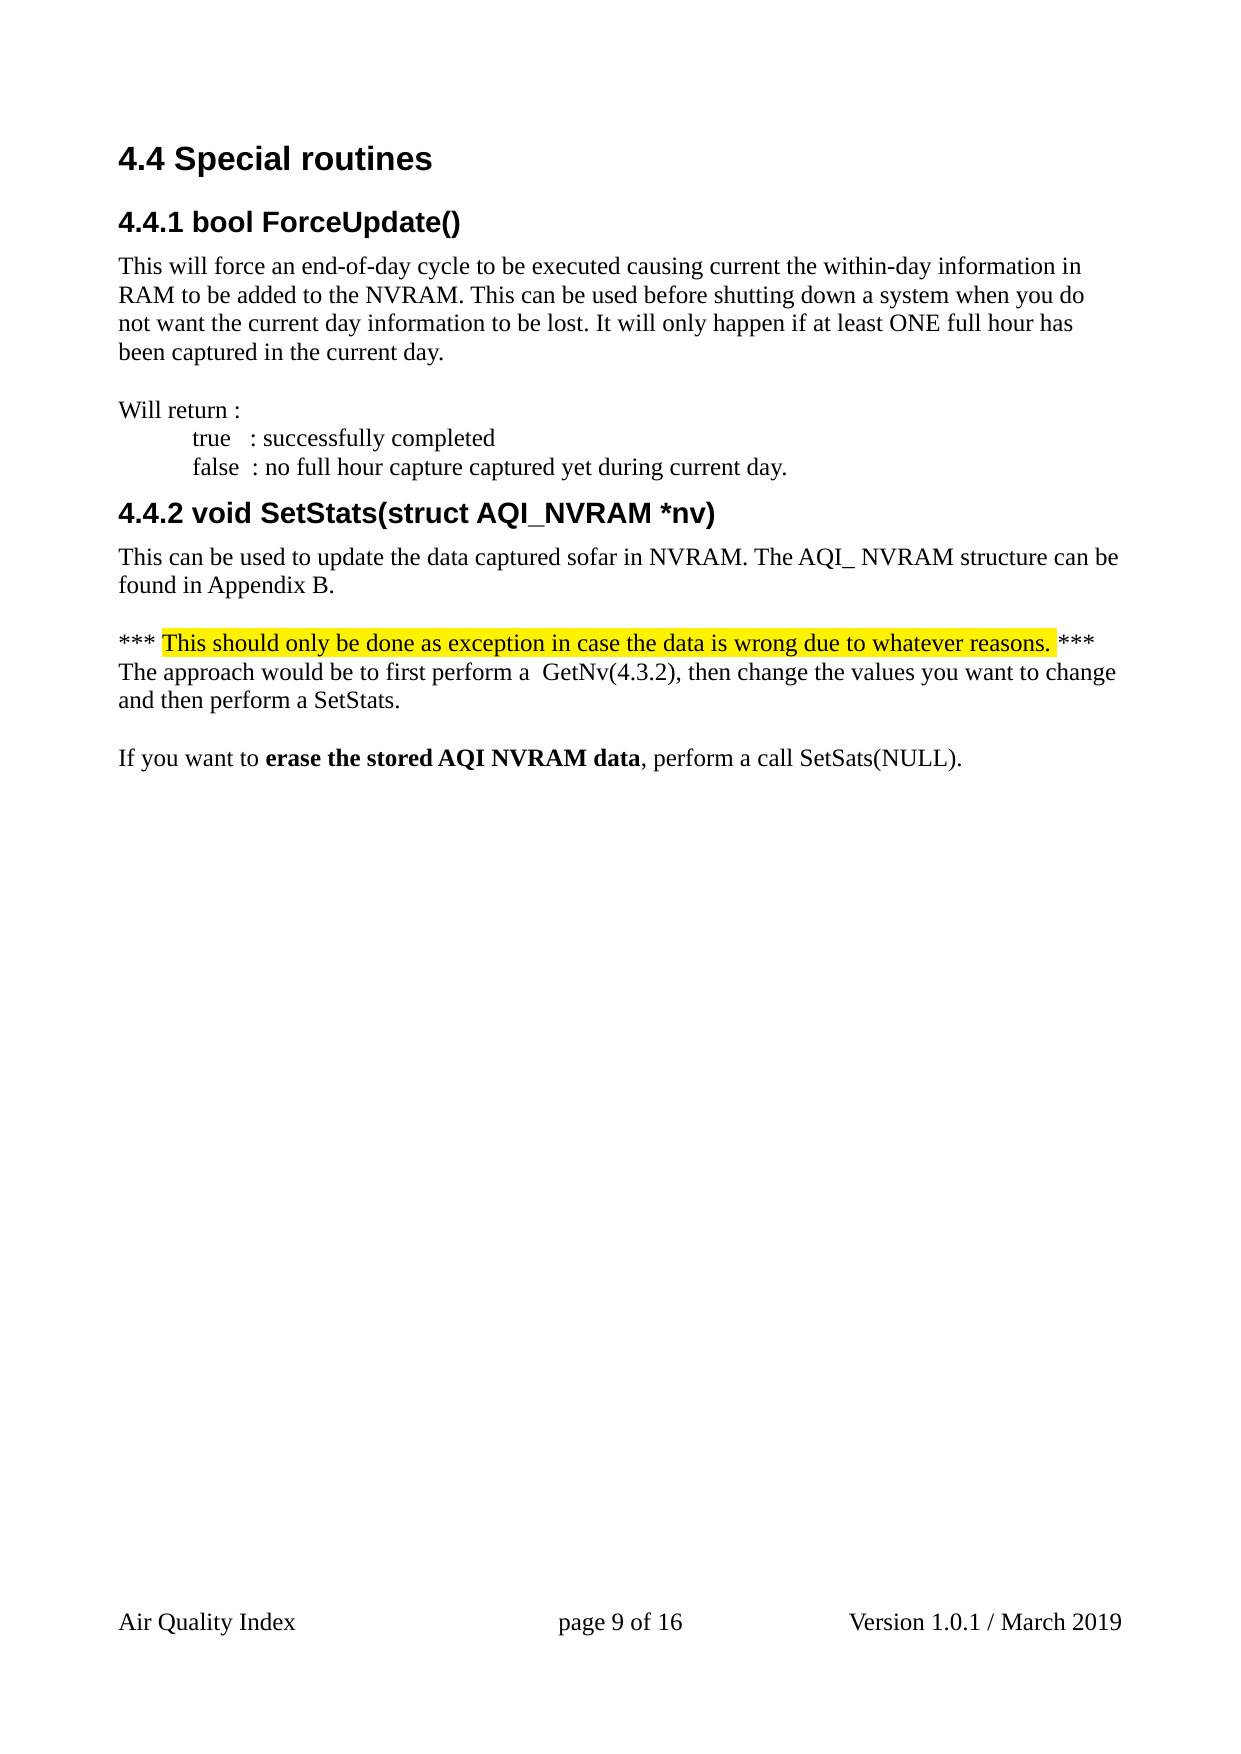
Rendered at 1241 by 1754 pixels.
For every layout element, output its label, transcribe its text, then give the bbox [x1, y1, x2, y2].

text This will force an end-of-day cycle to be executed causing current the within-day information in RAM to be added to the NVRAM. This can be used before shutting down a system when you do not want the current day information to be lost. It will only happen if at least ONE full hour has been captured in the current day. [118, 251, 1122, 366]
text The approach would be to first perform a GetNv(4.3.2), then change the values you want to change and then perform a SetStats. [118, 657, 1122, 714]
text If you want to erase the stored AQI NVRAM data, perform a call SetSats(NULL). [118, 743, 1122, 772]
text true : successfully completed [118, 423, 1122, 452]
subtitle 4.4.1 bool ForceUpdate() [118, 205, 1122, 238]
text This can be used to update the data captured sofar in NVRAM. The AQI_ NVRAM structure can be found in Appendix B. [118, 542, 1122, 599]
text Will return : [118, 395, 1122, 423]
text false : no full hour capture captured yet during current day. [118, 452, 1122, 481]
subtitle 4.4.2 void SetStats(struct AQI_NVRAM *nv) [118, 496, 1122, 529]
text *** This should only be done as exception in case the data is wrong due to whatever reasons. *** [118, 628, 1122, 657]
subtitle 4.4 Special routines [118, 139, 1122, 178]
